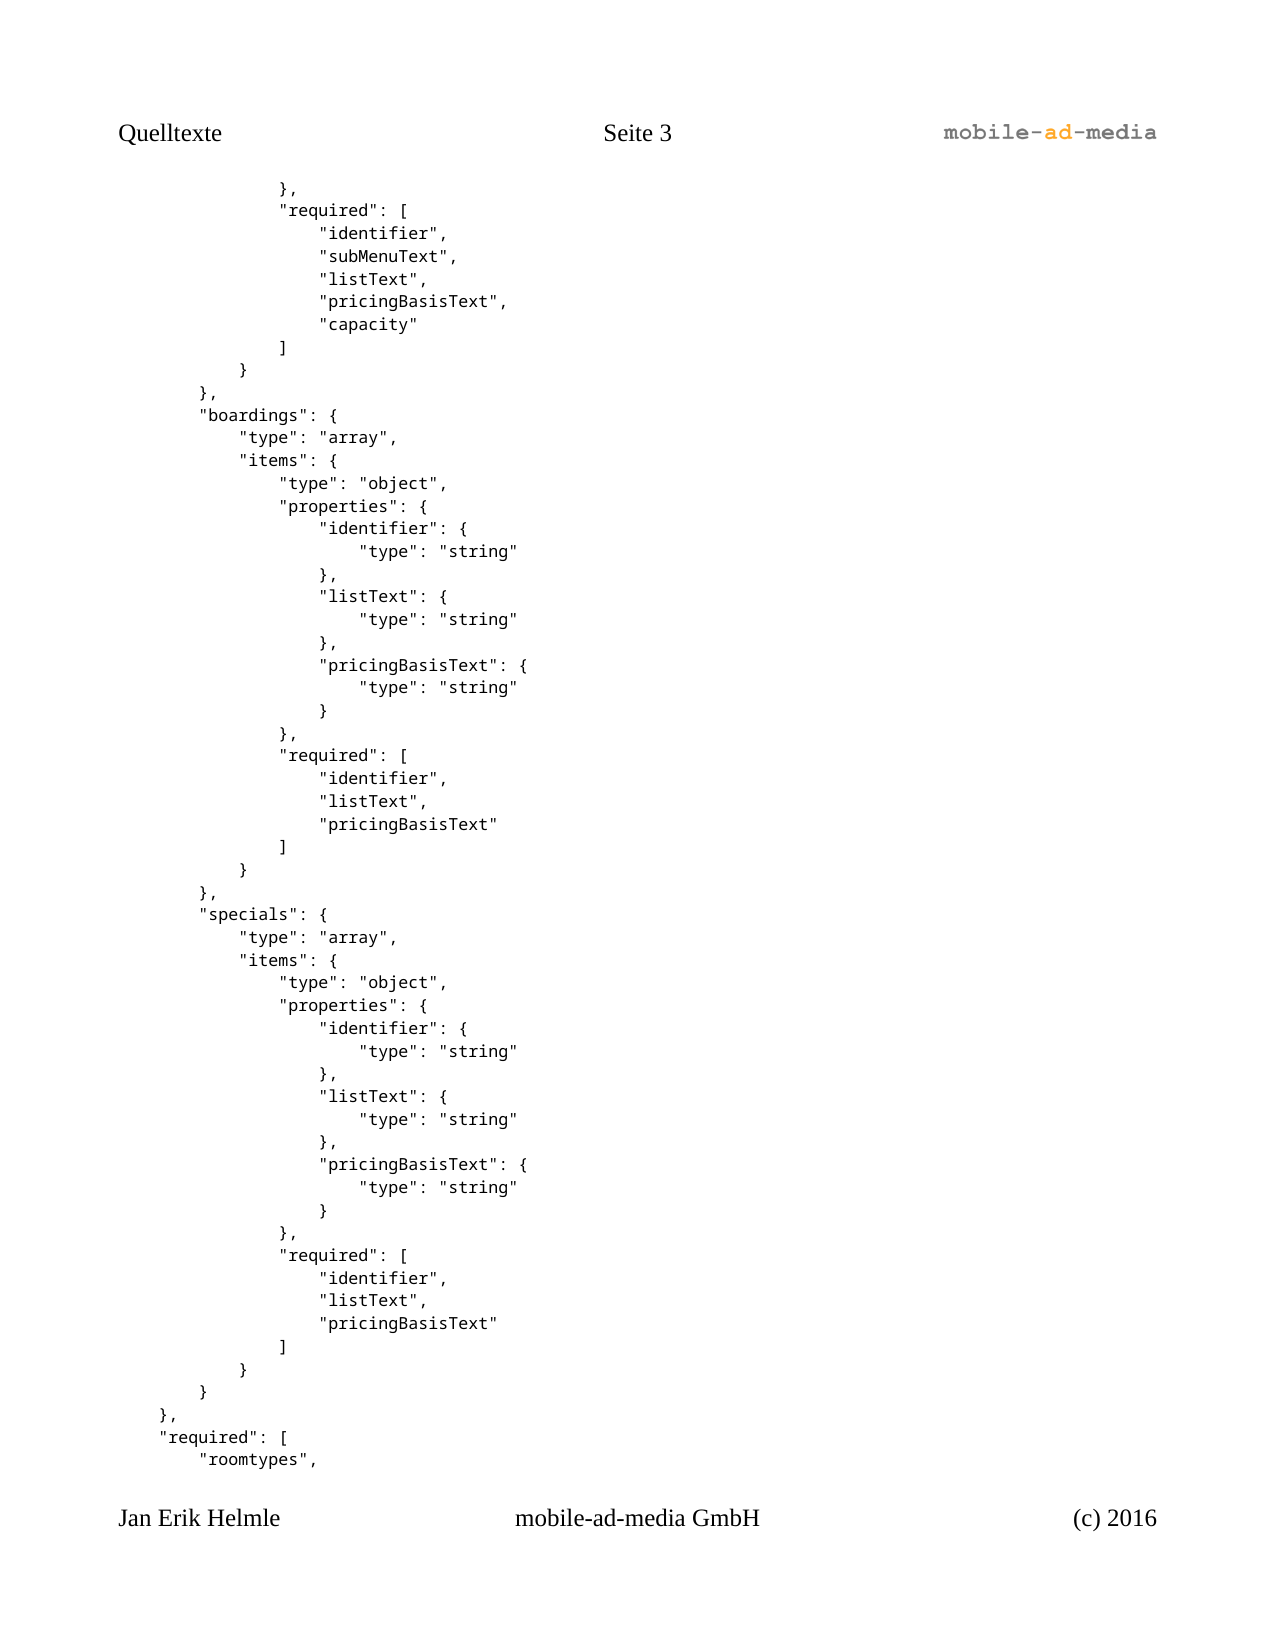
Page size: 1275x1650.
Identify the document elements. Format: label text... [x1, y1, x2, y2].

text ] [118, 335, 1157, 358]
text }, [118, 562, 1157, 585]
text ] [118, 835, 1157, 858]
text }, [118, 631, 1157, 653]
text "required": [ [118, 744, 1157, 767]
text "identifier": { [118, 517, 1157, 540]
text "pricingBasisText": { [118, 1153, 1157, 1176]
text "capacity" [118, 313, 1157, 335]
text }, [118, 880, 1157, 903]
text } [118, 358, 1157, 381]
text } [118, 858, 1157, 880]
text "type": "object", [118, 472, 1157, 494]
text }, [118, 721, 1157, 744]
text }, [118, 1130, 1157, 1153]
text "required": [ [118, 1244, 1157, 1266]
text "identifier": { [118, 1017, 1157, 1039]
text "properties": { [118, 494, 1157, 517]
text "type": "object", [118, 971, 1157, 994]
text "identifier", [118, 1266, 1157, 1289]
text }, [118, 381, 1157, 403]
text }, [118, 1062, 1157, 1085]
text "identifier", [118, 767, 1157, 789]
text "type": "string" [118, 608, 1157, 631]
text "type": "string" [118, 676, 1157, 699]
text "type": "string" [118, 540, 1157, 562]
text "items": { [118, 449, 1157, 472]
text } [118, 699, 1157, 721]
text "type": "string" [118, 1107, 1157, 1130]
text }, [118, 176, 1157, 199]
text "roomtypes", [118, 1448, 1157, 1471]
text "type": "string" [118, 1039, 1157, 1062]
text "boardings": { [118, 403, 1157, 426]
text "listText": { [118, 1085, 1157, 1107]
text "pricingBasisText" [118, 1312, 1157, 1334]
text "identifier", [118, 222, 1157, 244]
text "subMenuText", [118, 244, 1157, 267]
text "properties": { [118, 994, 1157, 1017]
text "pricingBasisText": { [118, 653, 1157, 676]
text "listText", [118, 789, 1157, 812]
text ] [118, 1334, 1157, 1357]
text "items": { [118, 948, 1157, 971]
text "listText", [118, 267, 1157, 290]
text "type": "array", [118, 426, 1157, 449]
text "required": [ [118, 1425, 1157, 1448]
text "type": "array", [118, 926, 1157, 948]
text } [118, 1380, 1157, 1403]
text "type": "string" [118, 1176, 1157, 1198]
text "pricingBasisText" [118, 812, 1157, 835]
text "specials": { [118, 903, 1157, 926]
text "listText": { [118, 585, 1157, 608]
text } [118, 1198, 1157, 1221]
text }, [118, 1221, 1157, 1244]
text }, [118, 1403, 1157, 1425]
text "pricingBasisText", [118, 290, 1157, 313]
text "required": [ [118, 199, 1157, 222]
text } [118, 1357, 1157, 1380]
picture [943, 118, 1157, 145]
text "listText", [118, 1289, 1157, 1312]
